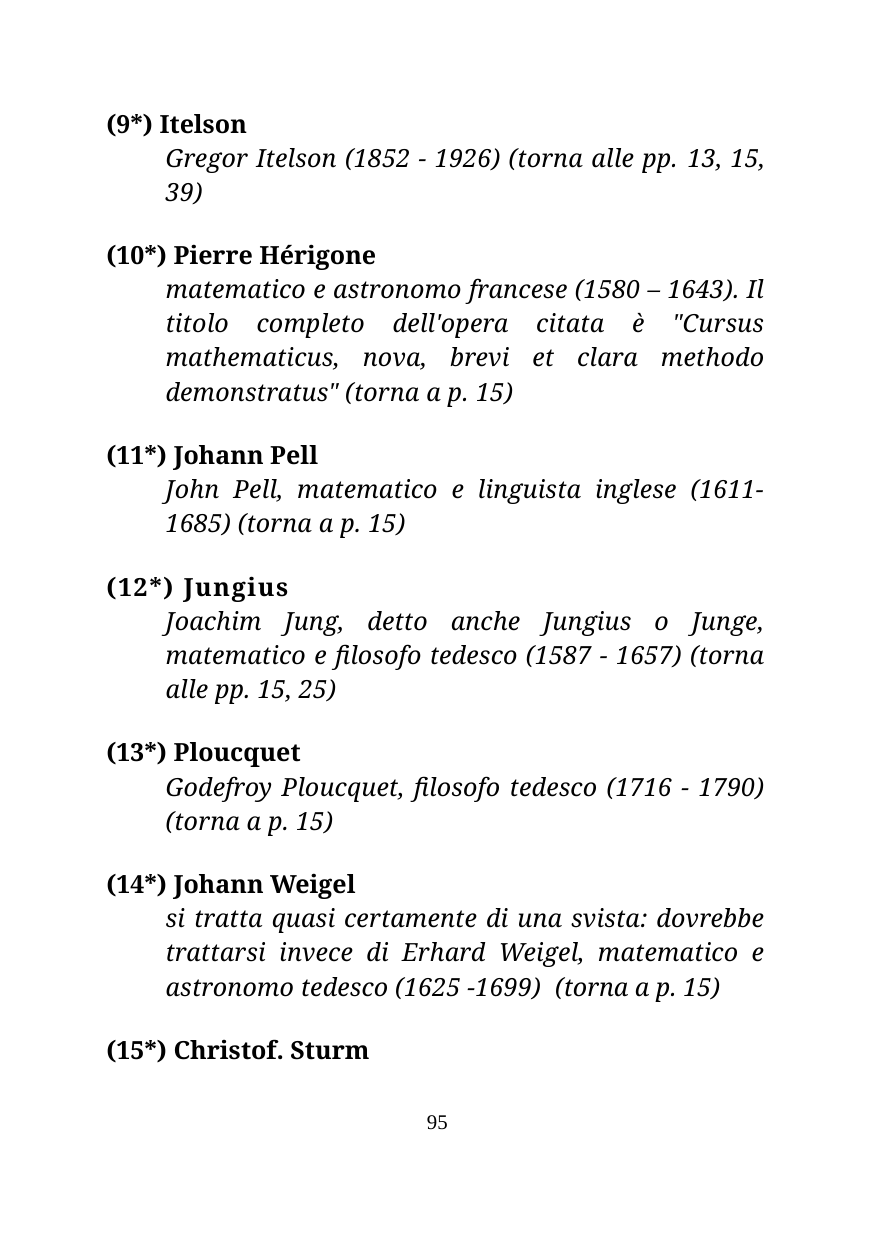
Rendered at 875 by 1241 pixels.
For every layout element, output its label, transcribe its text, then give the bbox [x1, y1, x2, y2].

text Gregor Itelson (1852 - 1926) (torna alle pp. 12, 14, 35) [165, 140, 768, 208]
text John Pell, matematico e linguista inglese (1611-1685) (torna a p. 14) [165, 472, 768, 540]
text (9*) Itelson [106, 106, 768, 140]
text (15*) Christof. Sturm [106, 1033, 768, 1067]
text (13*) Ploucquet [106, 735, 768, 769]
text (14*) Johann Weigel [106, 867, 768, 901]
text Joachim Jung, detto anche Jungius o Junge, matematico e filosofo tedesco (1587 - 1657) (torna alle pp. 14, 23) [165, 603, 768, 706]
text (12*) Jungius [106, 569, 768, 603]
text (10*) Pierre Hérigone [106, 238, 768, 272]
text (11*) Johann Pell [106, 438, 768, 472]
text matematico e astronomo francese (1580 – 1643). Il titolo completo dell'opera citata è "Cursus mathematicus, nova, brevi et clara methodo demonstratus" (torna a p. 14) [165, 272, 768, 408]
text si tratta quasi certamente di una svista: dovrebbe trattarsi invece di Erhard Weigel, matematico e astronomo tedesco (1625 -1699) (torna a p. 14) [165, 901, 768, 1003]
text Godefroy Ploucquet, filosofo tedesco (1716 - 1790) (torna a p. 14) [165, 769, 768, 837]
